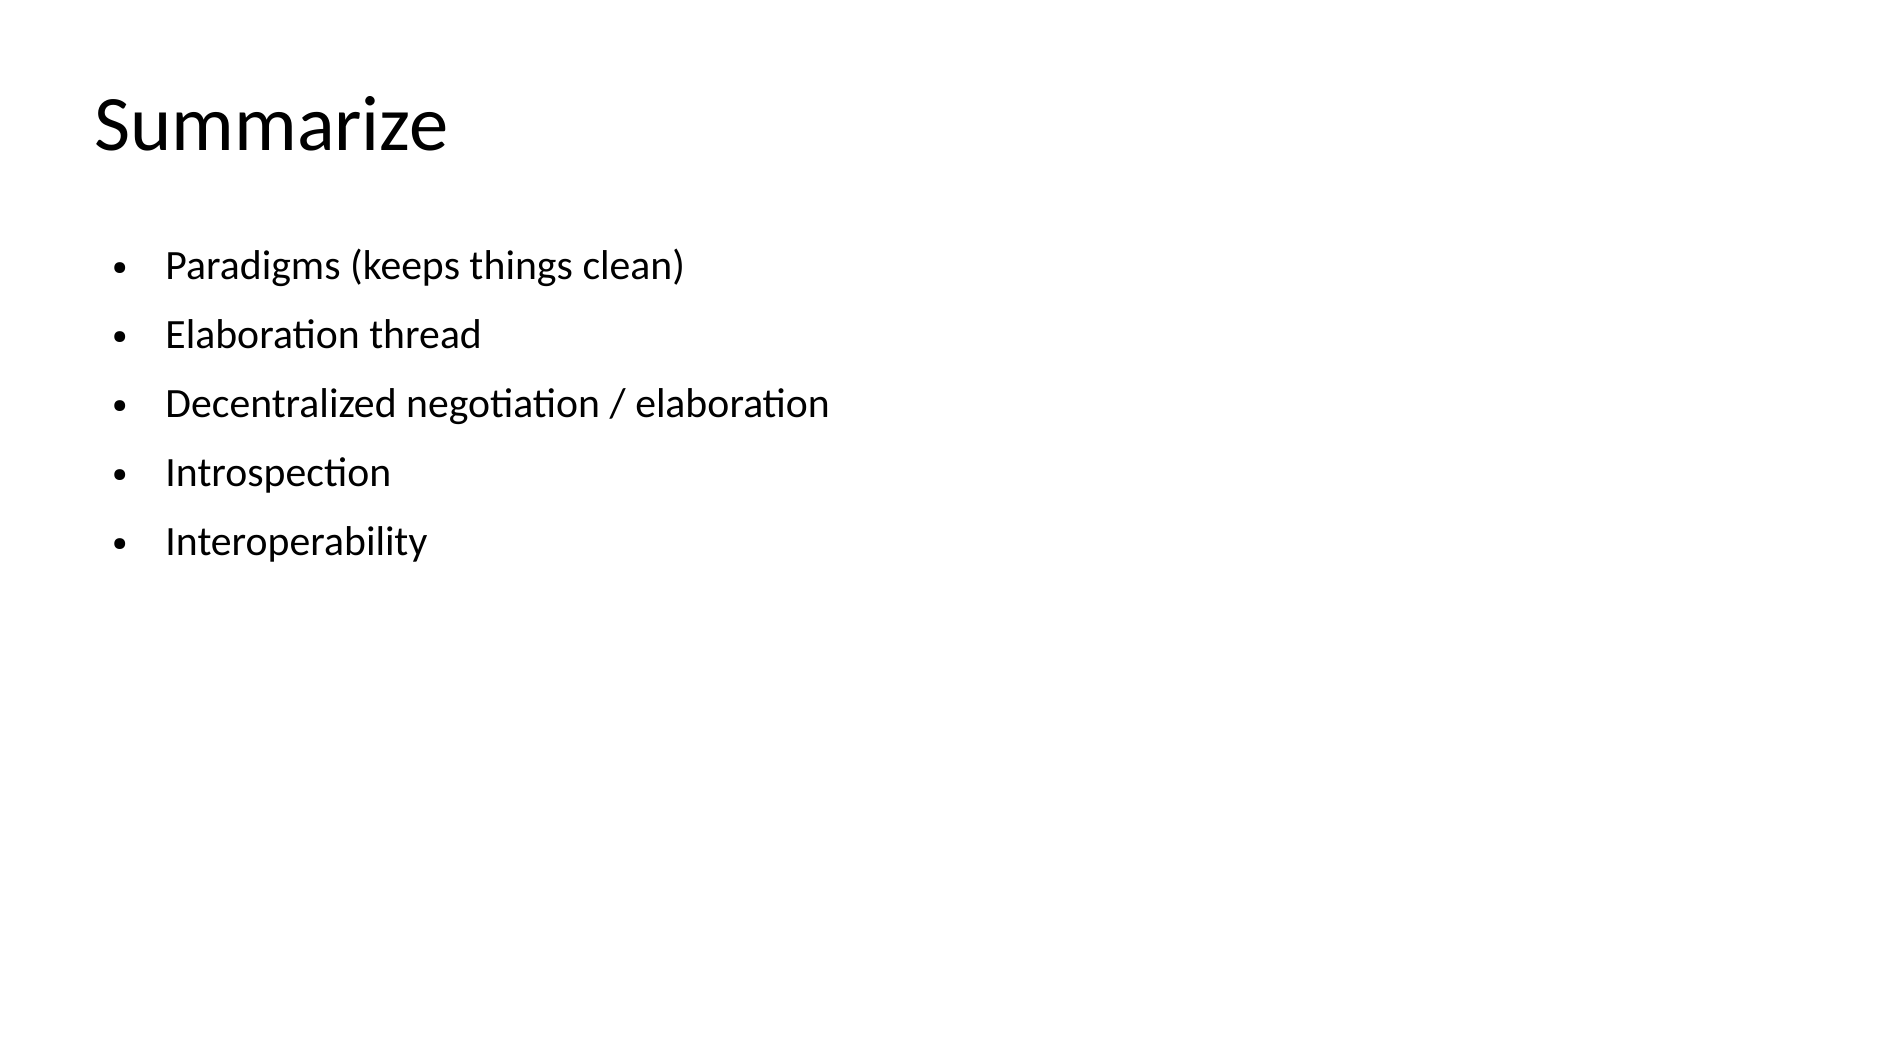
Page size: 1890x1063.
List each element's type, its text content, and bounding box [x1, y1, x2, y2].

list Paradigms (keeps things clean) Elaboration thread Decentralized negotiation / elaboration Introspection Interoperability [94, 248, 1878, 1063]
title Summarize [94, 42, 1796, 220]
